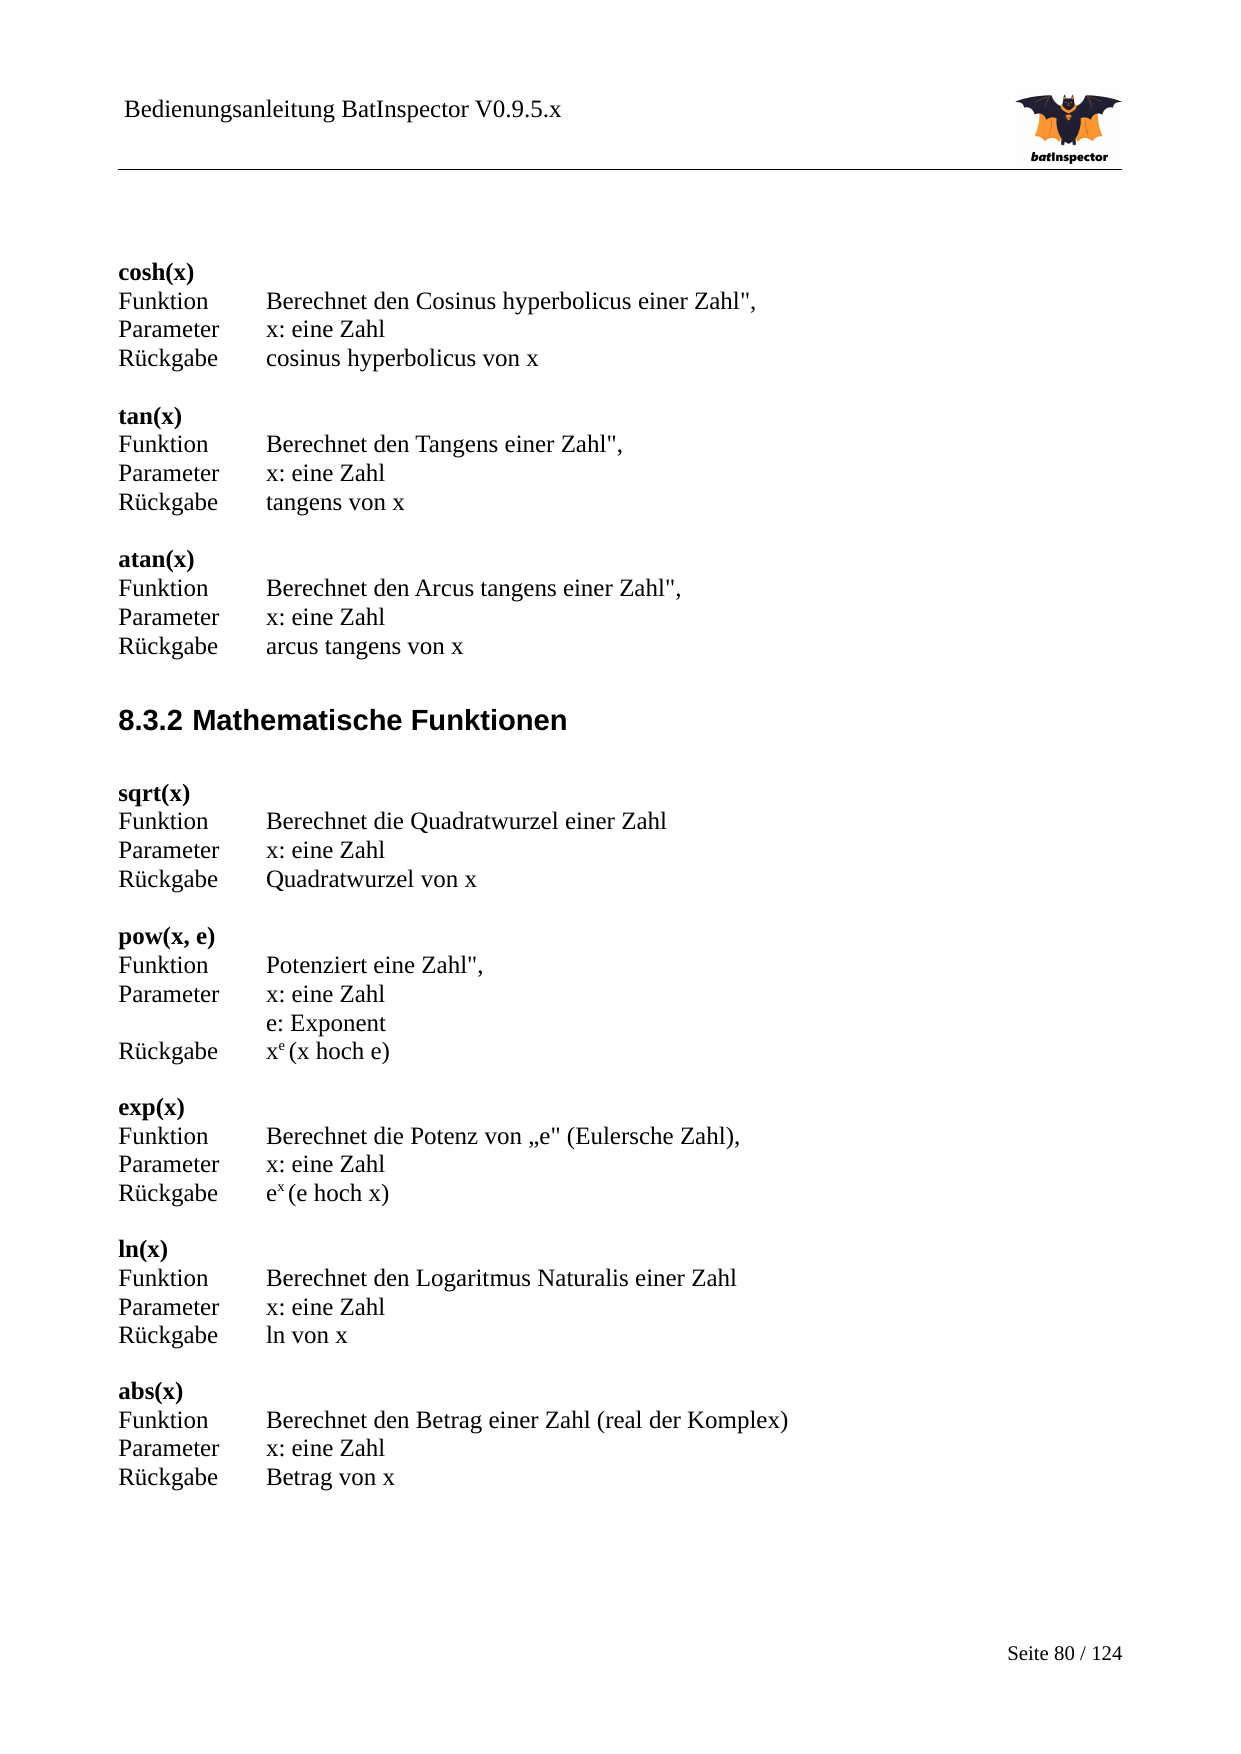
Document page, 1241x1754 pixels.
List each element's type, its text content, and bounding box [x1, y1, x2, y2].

text Rückgabe cosinus hyperbolicus von x [118, 343, 1122, 372]
text Funktion Berechnet den Logaritmus Naturalis einer Zahl [118, 1263, 1122, 1292]
text Funktion Berechnet den Betrag einer Zahl (real der Komplex) [118, 1405, 1122, 1433]
text Parameter x: eine Zahl [118, 835, 1122, 864]
text Funktion Berechnet den Arcus tangens einer Zahl", [118, 573, 1122, 602]
picture [1015, 88, 1125, 165]
text Funktion Berechnet die Potenz von „e" (Eulersche Zahl), [118, 1121, 1122, 1149]
text Parameter x: eine Zahl e: Exponent [118, 979, 1122, 1036]
text exp(x) [118, 1092, 1122, 1121]
text pow(x, e) [118, 921, 1122, 950]
text Funktion Berechnet den Cosinus hyperbolicus einer Zahl", [118, 286, 1122, 314]
text Rückgabe ln von x [118, 1320, 1122, 1349]
text cosh(x) [118, 257, 1122, 286]
text Funktion Berechnet den Tangens einer Zahl", [118, 429, 1122, 458]
text Funktion Berechnet die Quadratwurzel einer Zahl [118, 806, 1122, 835]
text Rückgabe Betrag von x [118, 1462, 1122, 1491]
text Rückgabe Quadratwurzel von x [118, 864, 1122, 893]
text Rückgabe arcus tangens von x [118, 631, 1122, 659]
text tan(x) [118, 401, 1122, 429]
text Parameter x: eine Zahl [118, 1433, 1122, 1462]
text Parameter x: eine Zahl [118, 1292, 1122, 1320]
text Parameter x: eine Zahl [118, 314, 1122, 343]
text Parameter x: eine Zahl [118, 458, 1122, 487]
text ln(x) [118, 1234, 1122, 1263]
text Parameter x: eine Zahl [118, 602, 1122, 631]
text atan(x) [118, 544, 1122, 573]
text Funktion Potenziert eine Zahl", [118, 950, 1122, 979]
text Rückgabe xe (x hoch e) [118, 1036, 1122, 1065]
text Parameter x: eine Zahl [118, 1149, 1122, 1178]
text sqrt(x) [118, 778, 1122, 806]
subtitle Mathematische Funktionen [118, 703, 1122, 736]
text abs(x) [118, 1376, 1122, 1405]
text Rückgabe ex (e hoch x) [118, 1178, 1122, 1207]
text Rückgabe tangens von x [118, 487, 1122, 516]
